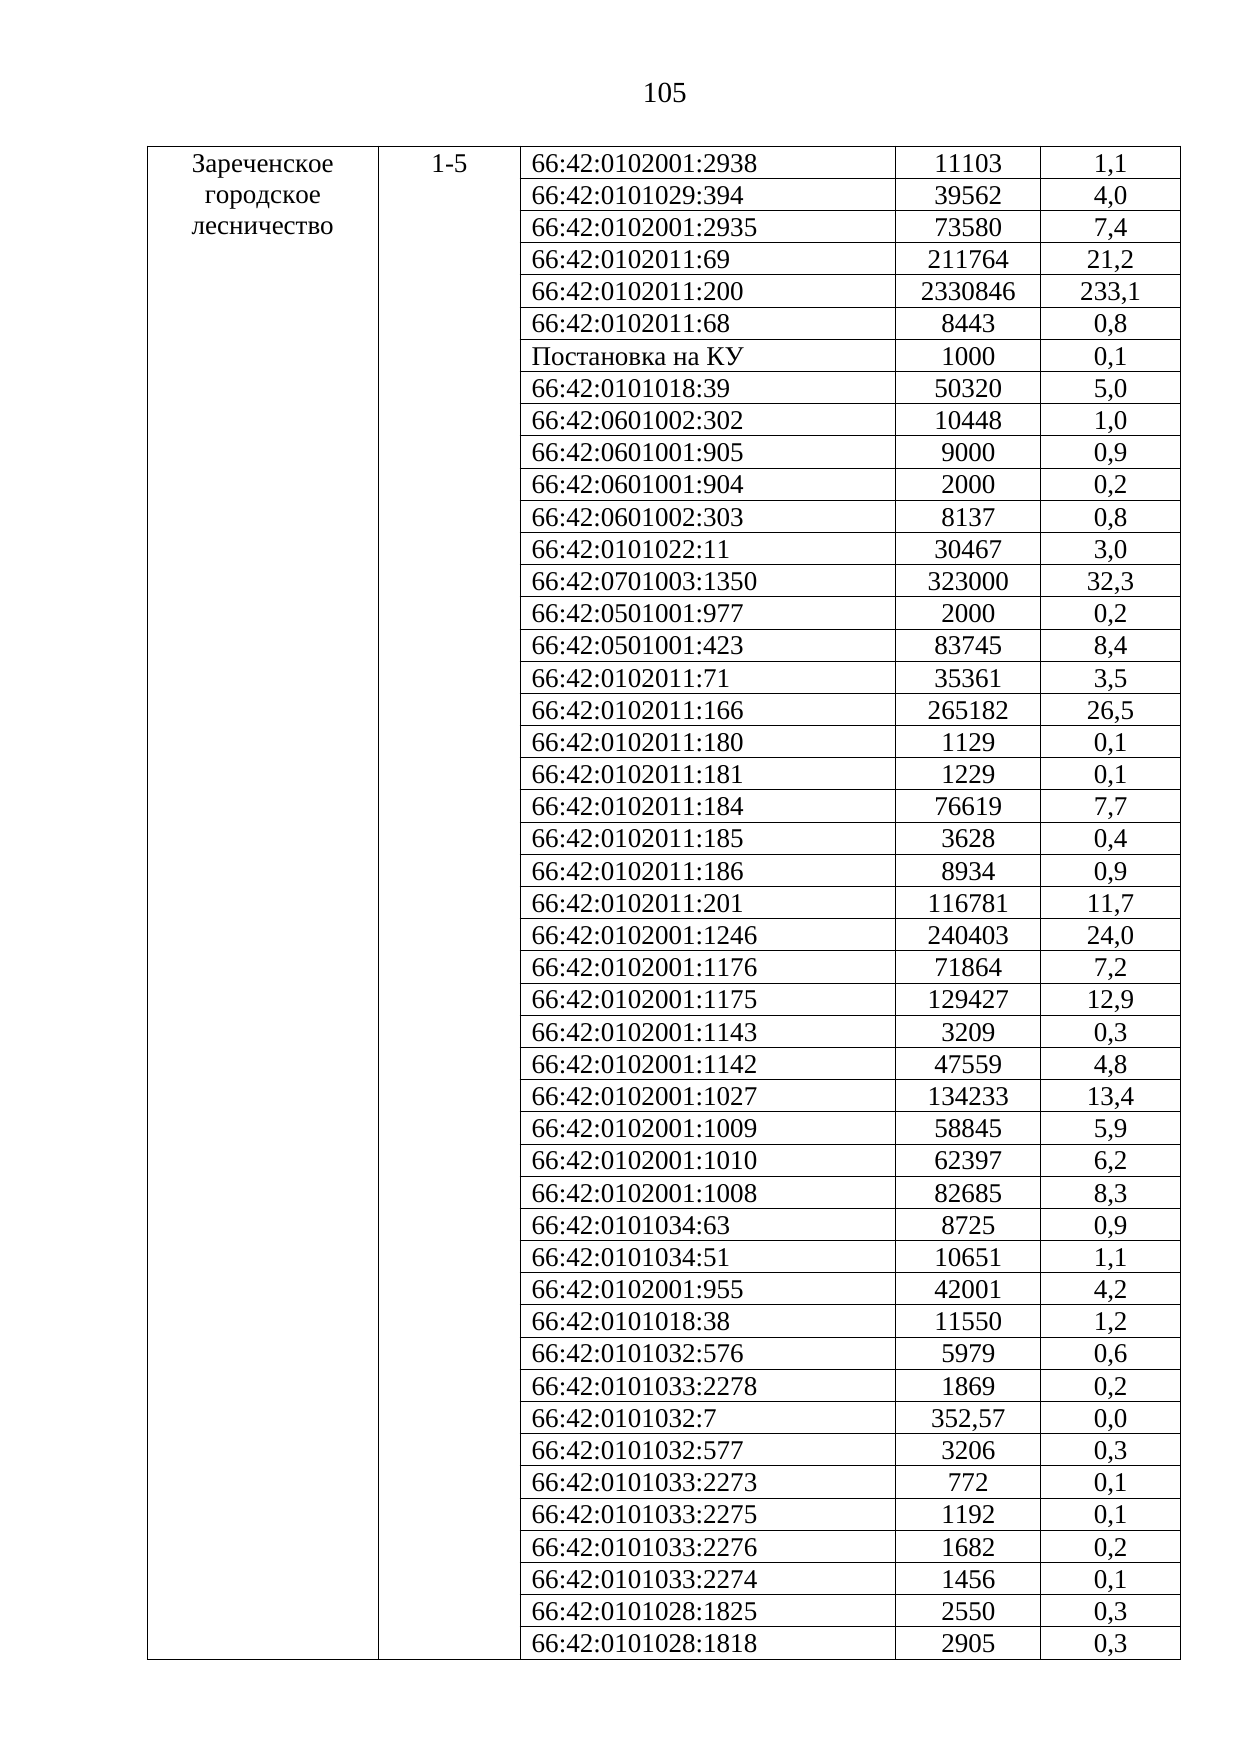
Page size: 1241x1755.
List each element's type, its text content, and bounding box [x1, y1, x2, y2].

table_cell 66:42:0102001:1176 [521, 951, 895, 982]
table_cell 5,0 [1041, 372, 1180, 403]
table_cell 0,3 [1041, 1016, 1180, 1047]
table_cell 3209 [896, 1016, 1040, 1047]
table_cell 66:42:0102001:955 [521, 1273, 895, 1304]
table_cell 66:42:0102011:185 [521, 823, 895, 854]
table_cell 0,6 [1041, 1338, 1180, 1369]
table_cell 66:42:0101029:394 [521, 179, 895, 210]
table_cell 1,1 [1041, 147, 1180, 178]
table_cell 1456 [896, 1563, 1040, 1594]
table_cell 66:42:0101032:576 [521, 1338, 895, 1369]
table_cell 8137 [896, 501, 1040, 532]
table_cell 0,8 [1041, 501, 1180, 532]
table_cell 11,7 [1041, 887, 1180, 918]
table_cell 66:42:0102011:184 [521, 790, 895, 822]
table_cell 42001 [896, 1273, 1040, 1304]
table_cell 211764 [896, 243, 1040, 274]
table_cell 24,0 [1041, 919, 1180, 950]
table_cell 66:42:0101033:2273 [521, 1466, 895, 1497]
table_cell 47559 [896, 1048, 1040, 1079]
table_cell 21,2 [1041, 243, 1180, 274]
table_cell 35361 [896, 662, 1040, 693]
table_cell 66:42:0102011:71 [521, 662, 895, 693]
table_cell 3628 [896, 823, 1040, 854]
table_cell 4,8 [1041, 1048, 1180, 1079]
table_cell 0,9 [1041, 436, 1180, 467]
table_cell 1129 [896, 726, 1040, 757]
table_cell 1229 [896, 758, 1040, 789]
table_cell 66:42:0102001:1246 [521, 919, 895, 950]
table_cell 10448 [896, 404, 1040, 435]
table_cell 3,0 [1041, 533, 1180, 564]
table_cell 66:42:0102011:186 [521, 855, 895, 886]
table_cell 66:42:0102001:2935 [521, 211, 895, 242]
table_cell 1,0 [1041, 404, 1180, 435]
table_cell 0,8 [1041, 308, 1180, 339]
table_cell 83745 [896, 630, 1040, 661]
table_cell 62397 [896, 1145, 1040, 1176]
table_cell 66:42:0101034:63 [521, 1209, 895, 1240]
table_cell 66:42:0101033:2274 [521, 1563, 895, 1594]
table_cell 66:42:0101018:38 [521, 1305, 895, 1337]
table_cell 1192 [896, 1499, 1040, 1530]
table_cell 5,9 [1041, 1112, 1180, 1143]
table_cell 66:42:0102011:201 [521, 887, 895, 918]
table_cell 66:42:0101033:2275 [521, 1499, 895, 1530]
table_cell 3,5 [1041, 662, 1180, 693]
table_cell 8443 [896, 308, 1040, 339]
table_cell 66:42:0102001:1175 [521, 984, 895, 1015]
table_cell 0,4 [1041, 823, 1180, 854]
table_cell 772 [896, 1466, 1040, 1497]
table_cell 11103 [896, 147, 1040, 178]
table_cell 66:42:0601001:905 [521, 436, 895, 467]
table_cell 66:42:0101018:39 [521, 372, 895, 403]
table_cell 32,3 [1041, 565, 1180, 596]
table_cell 0,3 [1041, 1627, 1180, 1658]
table_cell 323000 [896, 565, 1040, 596]
table_cell 1,1 [1041, 1241, 1180, 1272]
table_cell 66:42:0102001:1143 [521, 1016, 895, 1047]
table_cell 66:42:0101032:577 [521, 1434, 895, 1465]
table_cell 0,1 [1041, 1499, 1180, 1530]
table_cell 1-5 [379, 147, 520, 1658]
table_cell 8934 [896, 855, 1040, 886]
table_cell 0,1 [1041, 1563, 1180, 1594]
table_cell 129427 [896, 984, 1040, 1015]
table_cell 0,3 [1041, 1434, 1180, 1465]
table_cell 66:42:0701003:1350 [521, 565, 895, 596]
table_cell 66:42:0101022:11 [521, 533, 895, 564]
table_cell Постановка на КУ [521, 340, 895, 371]
table_cell 5979 [896, 1338, 1040, 1369]
table_cell 66:42:0101033:2278 [521, 1370, 895, 1401]
table_cell 66:42:0102001:1008 [521, 1177, 895, 1208]
table_cell 116781 [896, 887, 1040, 918]
table_cell 66:42:0102001:1027 [521, 1080, 895, 1111]
table_cell 8725 [896, 1209, 1040, 1240]
table_cell 66:42:0102011:166 [521, 694, 895, 725]
table_cell 66:42:0102001:1142 [521, 1048, 895, 1079]
table_cell 0,0 [1041, 1402, 1180, 1433]
table_cell 58845 [896, 1112, 1040, 1143]
table_cell 0,1 [1041, 758, 1180, 789]
table_cell 134233 [896, 1080, 1040, 1111]
table_cell 66:42:0102001:2938 [521, 147, 895, 178]
table_cell 2330846 [896, 275, 1040, 307]
table_cell 66:42:0102011:200 [521, 275, 895, 307]
table_cell 66:42:0601002:303 [521, 501, 895, 532]
table_cell 12,9 [1041, 984, 1180, 1015]
table_cell 66:42:0501001:977 [521, 597, 895, 628]
table_cell Зареченское городское лесничество [148, 147, 378, 1658]
table_cell 3206 [896, 1434, 1040, 1465]
table_cell 66:42:0501001:423 [521, 630, 895, 661]
table_cell 0,2 [1041, 1531, 1180, 1562]
table_cell 265182 [896, 694, 1040, 725]
table_cell 8,3 [1041, 1177, 1180, 1208]
table_cell 0,2 [1041, 469, 1180, 500]
table_cell 66:42:0601002:302 [521, 404, 895, 435]
table_cell 0,2 [1041, 1370, 1180, 1401]
table_cell 7,4 [1041, 211, 1180, 242]
table_cell 66:42:0601001:904 [521, 469, 895, 500]
table_cell 0,2 [1041, 597, 1180, 628]
table_cell 66:42:0101028:1825 [521, 1595, 895, 1626]
table_cell 2550 [896, 1595, 1040, 1626]
table_cell 240403 [896, 919, 1040, 950]
table_cell 0,1 [1041, 726, 1180, 757]
table_cell 11550 [896, 1305, 1040, 1337]
table_cell 2000 [896, 597, 1040, 628]
table_cell 1,2 [1041, 1305, 1180, 1337]
table_cell 66:42:0102011:180 [521, 726, 895, 757]
table_cell 0,9 [1041, 855, 1180, 886]
table_cell 2000 [896, 469, 1040, 500]
table_cell 71864 [896, 951, 1040, 982]
table_cell 233,1 [1041, 275, 1180, 307]
table_cell 66:42:0102011:181 [521, 758, 895, 789]
table_cell 9000 [896, 436, 1040, 467]
table_cell 66:42:0101033:2276 [521, 1531, 895, 1562]
table_cell 39562 [896, 179, 1040, 210]
table_cell 66:42:0102001:1010 [521, 1145, 895, 1176]
table_cell 1869 [896, 1370, 1040, 1401]
table_cell 7,2 [1041, 951, 1180, 982]
table_cell 26,5 [1041, 694, 1180, 725]
table_cell 0,1 [1041, 1466, 1180, 1497]
table_cell 4,2 [1041, 1273, 1180, 1304]
table_cell 66:42:0101034:51 [521, 1241, 895, 1272]
table_cell 73580 [896, 211, 1040, 242]
table_cell 13,4 [1041, 1080, 1180, 1111]
table_cell 66:42:0102011:68 [521, 308, 895, 339]
table_cell 0,1 [1041, 340, 1180, 371]
table_cell 7,7 [1041, 790, 1180, 822]
table_cell 82685 [896, 1177, 1040, 1208]
table_cell 50320 [896, 372, 1040, 403]
table_cell 1682 [896, 1531, 1040, 1562]
table_cell 8,4 [1041, 630, 1180, 661]
table_cell 30467 [896, 533, 1040, 564]
table_cell 2905 [896, 1627, 1040, 1658]
table_cell 66:42:0102011:69 [521, 243, 895, 274]
table_cell 4,0 [1041, 179, 1180, 210]
table_cell 6,2 [1041, 1145, 1180, 1176]
table_cell 66:42:0101032:7 [521, 1402, 895, 1433]
table_cell 0,9 [1041, 1209, 1180, 1240]
table_cell 352,57 [896, 1402, 1040, 1433]
table_cell 10651 [896, 1241, 1040, 1272]
table_cell 1000 [896, 340, 1040, 371]
table_cell 76619 [896, 790, 1040, 822]
table_cell 0,3 [1041, 1595, 1180, 1626]
table_cell 66:42:0102001:1009 [521, 1112, 895, 1143]
table_cell 66:42:0101028:1818 [521, 1627, 895, 1658]
